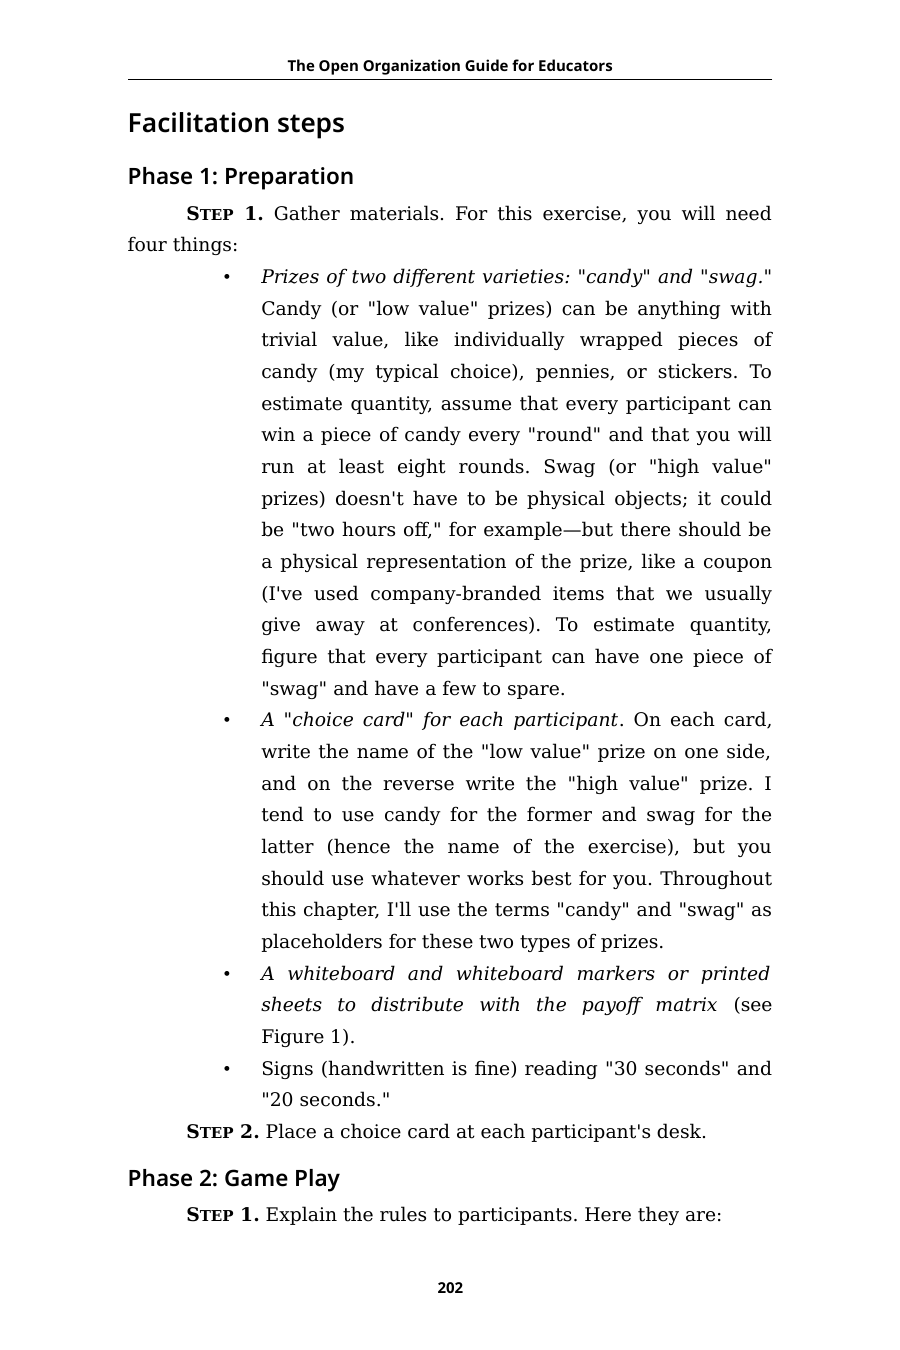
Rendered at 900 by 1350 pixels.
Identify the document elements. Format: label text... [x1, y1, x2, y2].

subtitle Phase 2: Game Play [127, 1166, 772, 1191]
text Step 2. Place a choice card at each participant's desk. [127, 1121, 772, 1143]
subtitle Phase 1: Preparation [127, 164, 772, 190]
text Step 1. Explain the rules to participants. Here they are: [127, 1204, 772, 1226]
text Step 1. Gather materials. For this exercise, you will need four things: [127, 202, 772, 256]
list Signs (handwritten is fine) reading "30 seconds" and "20 seconds." [223, 1058, 772, 1111]
list A whiteboard and whiteboard markers or printed sheets to distribute with the payoff matrix (see Figure 1). [223, 963, 772, 1048]
list Prizes of two different varieties: "candy" and "swag." Candy (or "low value" prizes) can be anything with trivial value, like individually wrapped pieces of candy (my typical choice), pennies, or stickers. To estimate quantity, assume that every participant can win a piece of candy every "round" and that you will run at least eight rounds. Swag (or "high value" prizes) doesn't have to be physical objects; it could be "two hours off," for example—but there should be a physical representation of the prize, like a coupon (I've used company-branded items that we usually give away at conferences). To estimate quantity, figure that every participant can have one piece of "swag" and have a few to spare. [223, 266, 772, 699]
list A "choice card" for each participant. On each card, write the name of the "low value" prize on one side, and on the reverse write the "high value" prize. I tend to use candy for the former and swag for the latter (hence the name of the exercise), but you should use whatever works best for you. Throughout this chapter, I'll use the terms "candy" and "swag" as placeholders for these two types of prizes. [223, 709, 772, 953]
subtitle Facilitation steps [127, 109, 772, 139]
